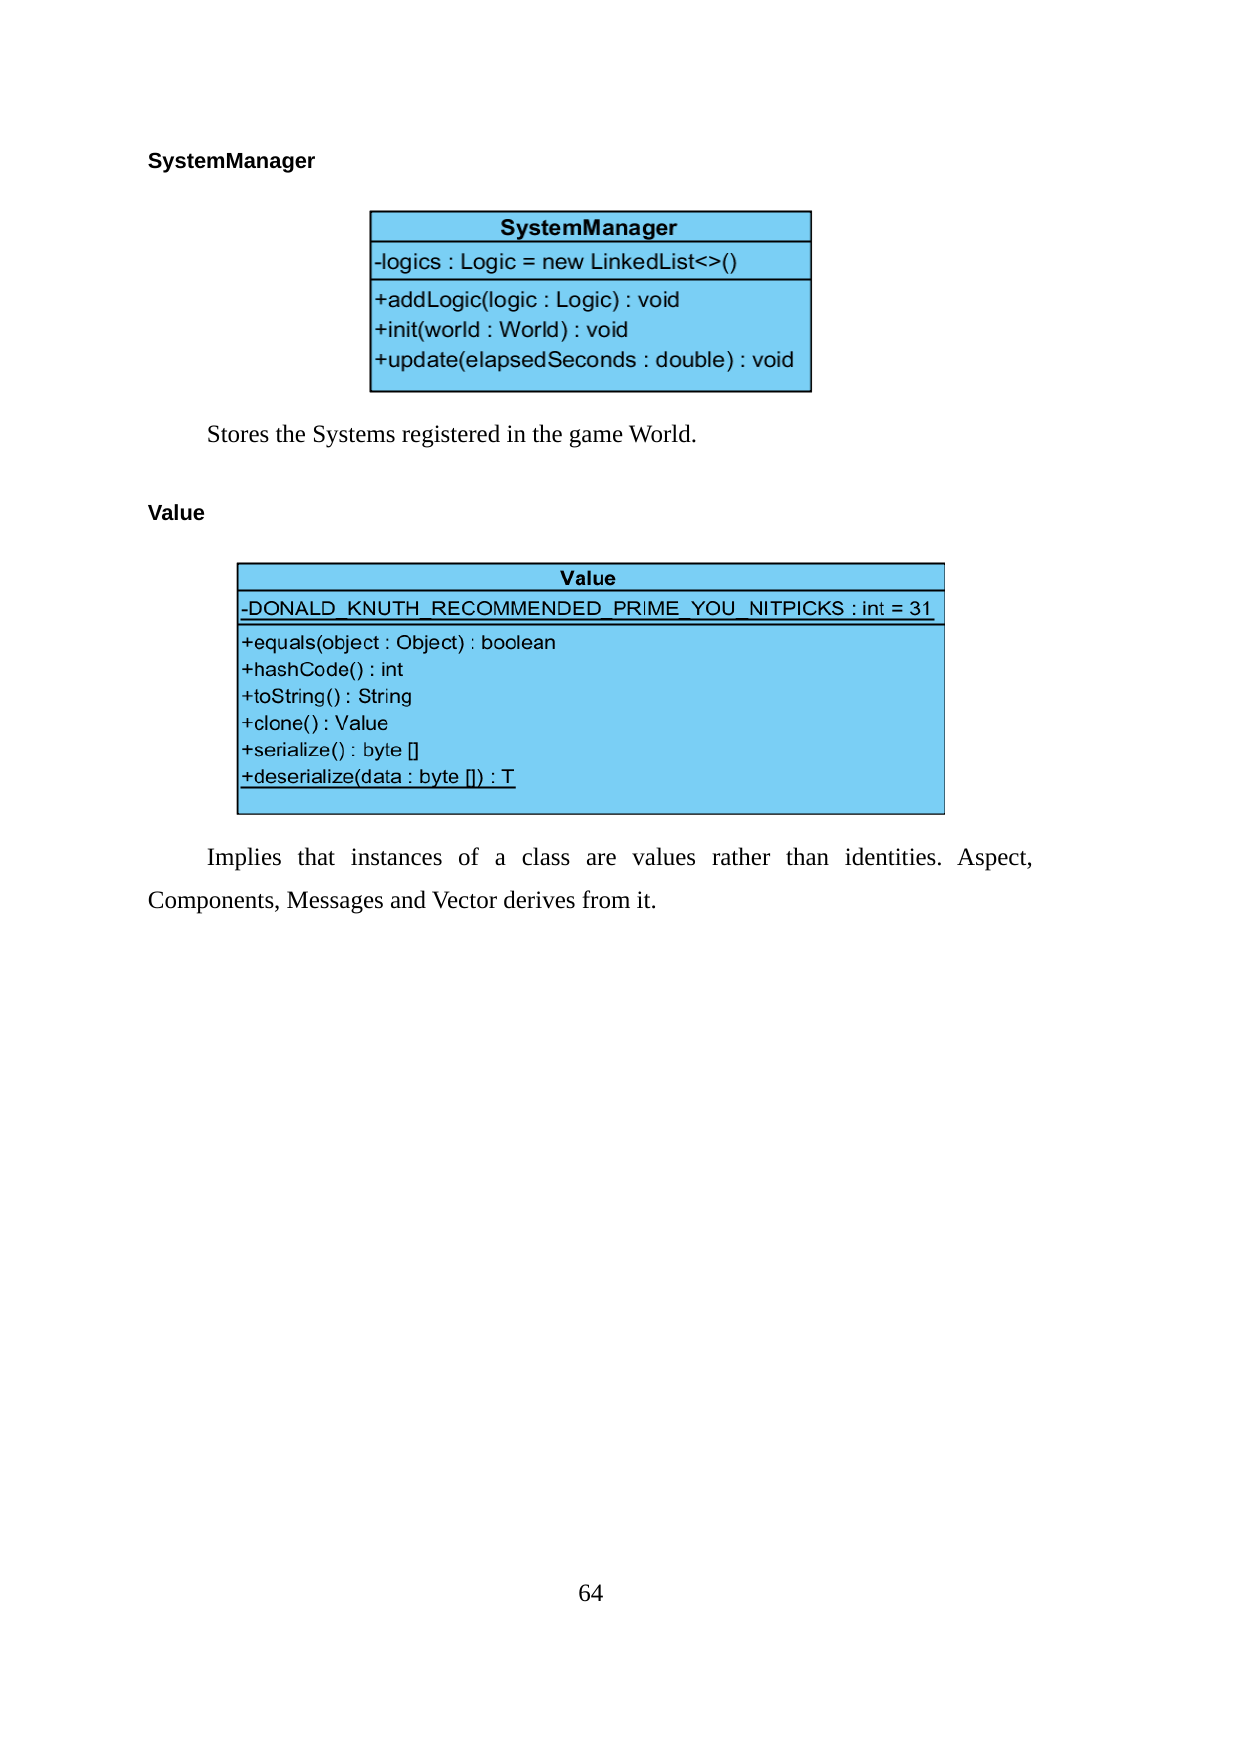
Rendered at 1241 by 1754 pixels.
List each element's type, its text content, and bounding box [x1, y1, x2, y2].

subtitle Value [148, 500, 1033, 525]
picture [369, 210, 813, 393]
picture [236, 562, 945, 815]
text Stores the Systems registered in the game World. [148, 419, 1033, 448]
text Implies that instances of a class are values rather than identities. Aspect, Components, Messages and Vector derives from it. [148, 842, 1033, 913]
subtitle SystemManager [148, 148, 1033, 173]
